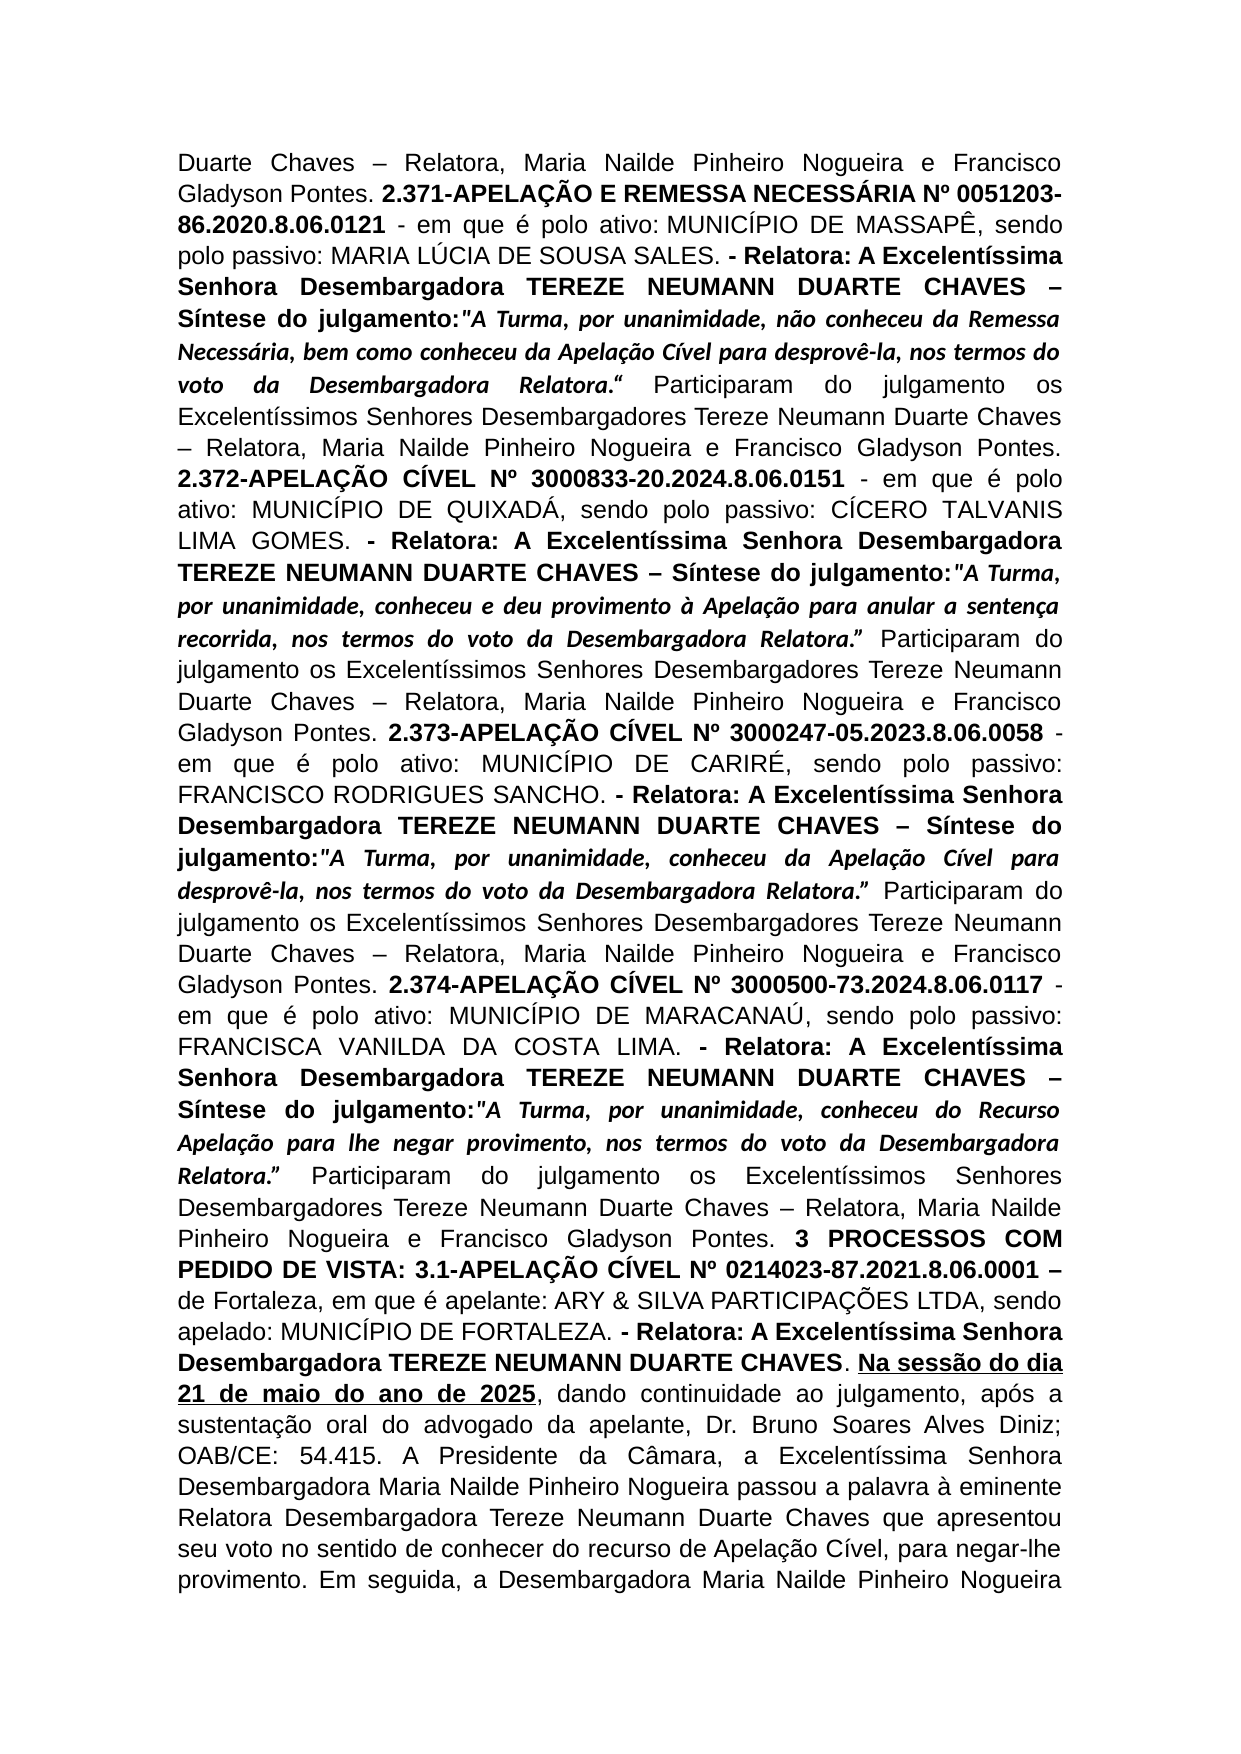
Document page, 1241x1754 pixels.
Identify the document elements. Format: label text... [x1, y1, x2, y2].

text Duarte Chaves – Relatora, Maria Nailde Pinheiro Nogueira e Francisco Gladyson Pontes. 2.371-APELAÇÃO E REMESSA NECESSÁRIA Nº 0051203-86.2020.8.06.0121 - em que é polo ativo: MUNICÍPIO DE MASSAPÊ, sendo polo passivo: MARIA LÚCIA DE SOUSA SALES. - Relatora: A Excelentíssima Senhora Desembargadora TEREZE NEUMANN DUARTE CHAVES – Síntese do julgamento:"A Turma, por unanimidade, não conheceu da Remessa Necessária, bem como conheceu da Apelação Cível para desprovê-la, nos termos do voto da Desembargadora Relatora.“ Participaram do julgamento os Excelentíssimos Senhores Desembargadores Tereze Neumann Duarte Chaves – Relatora, Maria Nailde Pinheiro Nogueira e Francisco Gladyson Pontes. 2.372-APELAÇÃO CÍVEL Nº 3000833-20.2024.8.06.0151 - em que é polo ativo: MUNICÍPIO DE QUIXADÁ, sendo polo passivo: CÍCERO TALVANIS LIMA GOMES. - Relatora: A Excelentíssima Senhora Desembargadora TEREZE NEUMANN DUARTE CHAVES – Síntese do julgamento:"A Turma, por unanimidade, conheceu e deu provimento à Apelação para anular a sentença recorrida, nos termos do voto da Desembargadora Relatora.” Participaram do julgamento os Excelentíssimos Senhores Desembargadores Tereze Neumann Duarte Chaves – Relatora, Maria Nailde Pinheiro Nogueira e Francisco Gladyson Pontes. 2.373-APELAÇÃO CÍVEL Nº 3000247-05.2023.8.06.0058 - em que é polo ativo: MUNICÍPIO DE CARIRÉ, sendo polo passivo: FRANCISCO RODRIGUES SANCHO. - Relatora: A Excelentíssima Senhora Desembargadora TEREZE NEUMANN DUARTE CHAVES – Síntese do julgamento:"A Turma, por unanimidade, conheceu da Apelação Cível para desprovê-la, nos termos do voto da Desembargadora Relatora.” Participaram do julgamento os Excelentíssimos Senhores Desembargadores Tereze Neumann Duarte Chaves – Relatora, Maria Nailde Pinheiro Nogueira e Francisco Gladyson Pontes. 2.374-APELAÇÃO CÍVEL Nº 3000500-73.2024.8.06.0117 - em que é polo ativo: MUNICÍPIO DE MARACANAÚ, sendo polo passivo: FRANCISCA VANILDA DA COSTA LIMA. - Relatora: A Excelentíssima Senhora Desembargadora TEREZE NEUMANN DUARTE CHAVES – Síntese do julgamento:"A Turma, por unanimidade, conheceu do Recurso Apelação para lhe negar provimento, nos termos do voto da Desembargadora Relatora.” Participaram do julgamento os Excelentíssimos Senhores Desembargadores Tereze Neumann Duarte Chaves – Relatora, Maria Nailde Pinheiro Nogueira e Francisco Gladyson Pontes. 3 PROCESSOS COM PEDIDO DE VISTA: 3.1-APELAÇÃO CÍVEL Nº 0214023-87.2021.8.06.0001 – de Fortaleza, em que é apelante: ARY & SILVA PARTICIPAÇÕES LTDA, sendo apelado: MUNICÍPIO DE FORTALEZA. - Relatora: A Excelentíssima Senhora Desembargadora TEREZE NEUMANN DUARTE CHAVES. Na sessão do dia 21 de maio do ano de 2025, dando continuidade ao julgamento, após a sustentação oral do advogado da apelante, Dr. Bruno Soares Alves Diniz; OAB/CE: 54.415. A Presidente da Câmara, a Excelentíssima Senhora Desembargadora Maria Nailde Pinheiro Nogueira passou a palavra à eminente Relatora Desembargadora Tereze Neumann Duarte Chaves que apresentou seu voto no sentido de conhecer do recurso de Apelação Cível, para negar-lhe provimento. Em seguida, a Desembargadora Maria Nailde Pinheiro Nogueira [177, 148, 1063, 1594]
